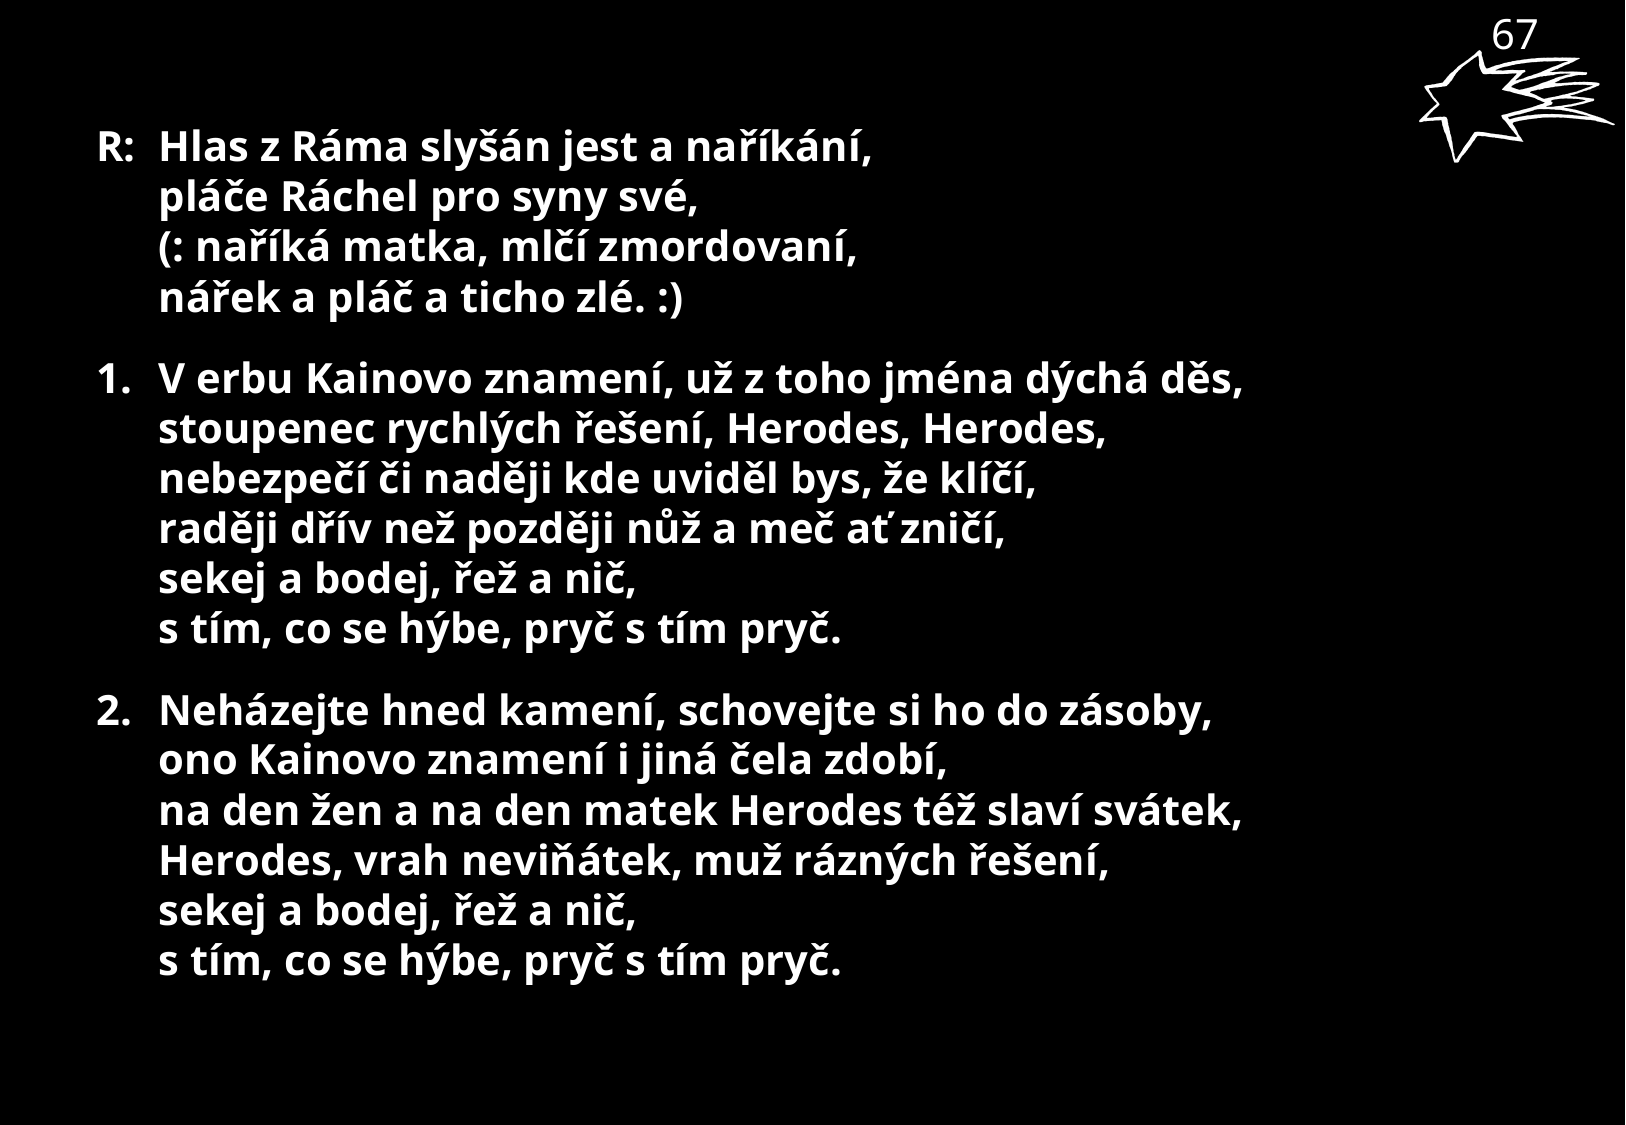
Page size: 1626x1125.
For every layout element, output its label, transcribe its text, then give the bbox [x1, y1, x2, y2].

list R: Hlas z Ráma slyšán jest a naříkání, pláče Ráchel pro syny své, (: naříká matka, mlčí zmordovaní, nářek a pláč a ticho zlé. :) V erbu Kainovo znamení, už z toho jména dýchá děs, stoupenec rychlých řešení, Herodes, Herodes, nebezpečí či naději kde uviděl bys, že klíčí, raději dřív než později nůž a meč ať zničí, sekej a bodej, řež a nič, s tím, co se hýbe, pryč s tím pryč. Neházejte hned kamení, schovejte si ho do zásoby, ono Kainovo znamení i jiná čela zdobí, na den žen a na den matek Herodes též slaví svátek, Herodes, vrah neviňátek, muž rázných řešení, sekej a bodej, řež a nič, s tím, co se hýbe, pryč s tím pryč. [81, 112, 1544, 1101]
text_box 67 [1405, 0, 1626, 66]
